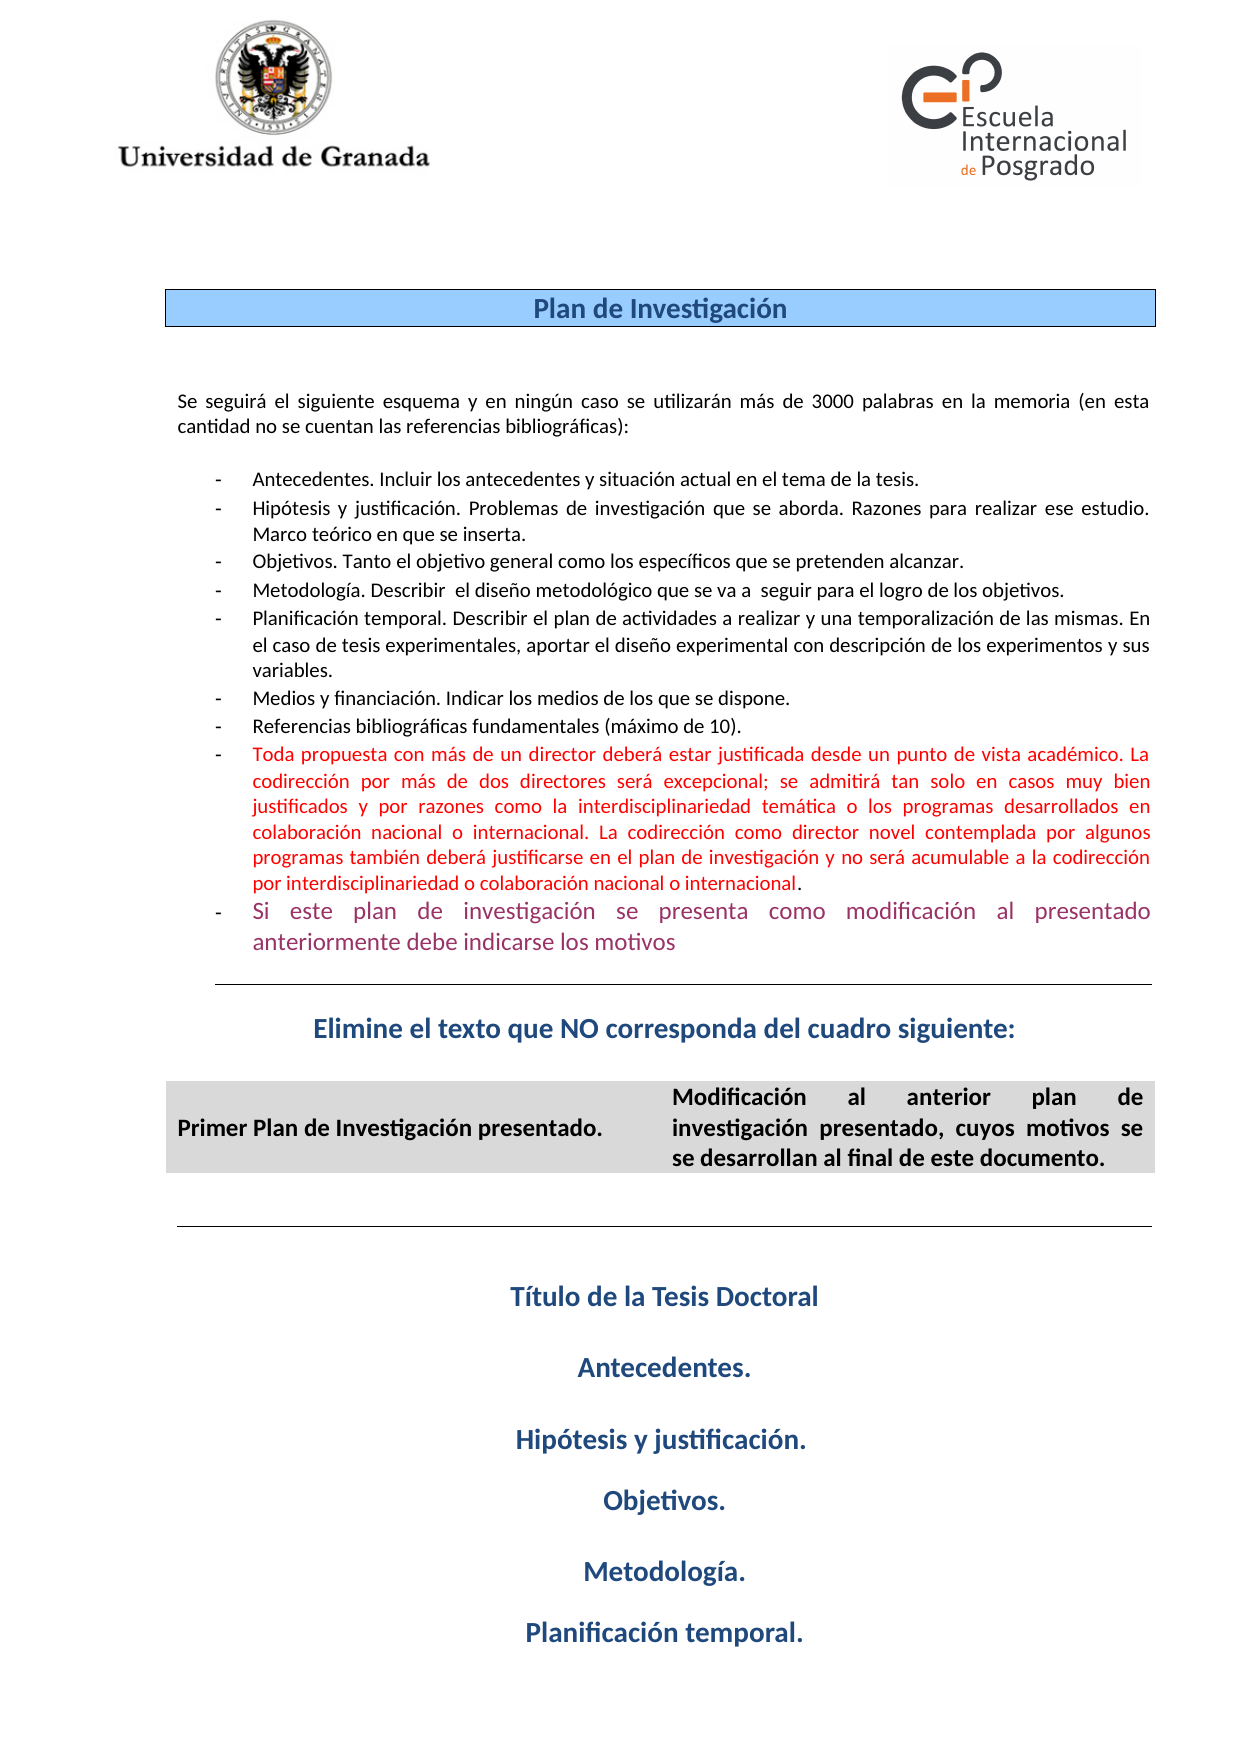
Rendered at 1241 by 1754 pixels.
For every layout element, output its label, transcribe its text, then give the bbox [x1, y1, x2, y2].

picture [886, 45, 1141, 188]
list Referencias bibliográficas fundamentales (máximo de 10). [215, 711, 1152, 739]
table_header Plan de Investigación [166, 290, 1155, 326]
list Hipótesis y justificación. Problemas de investigación que se aborda. Razones para realizar ese estudio. Marco teórico en que se inserta. [215, 493, 1152, 547]
table_header Primer Plan de Investigación presentado. [166, 1081, 661, 1173]
subtitle Título de la Tesis Doctoral [177, 1278, 1152, 1314]
subtitle Hipótesis y justificación. [177, 1421, 1152, 1456]
subtitle Metodología. [177, 1553, 1152, 1589]
list Metodología. Describir el diseño metodológico que se va a seguir para el logro de los objetivos. [215, 575, 1152, 603]
list Objetivos. Tanto el objetivo general como los específicos que se pretenden alcanzar. [215, 547, 1152, 575]
text Se seguirá el siguiente esquema y en ningún caso se utilizarán más de 3000 palabras en la memoria (en esta cantidad no se cuentan las referencias bibliográficas): [177, 388, 1152, 439]
subtitle Planificación temporal. [177, 1614, 1152, 1650]
list Si este plan de investigación se presenta como modificación al presentado anteriormente debe indicarse los motivos [215, 895, 1152, 956]
subtitle Objetivos. [177, 1482, 1152, 1517]
subtitle Elimine el texto que NO corresponda del cuadro siguiente: [177, 1010, 1152, 1046]
list Antecedentes. Incluir los antecedentes y situación actual en el tema de la tesis. [215, 464, 1152, 493]
picture [113, 15, 433, 175]
list Medios y financiación. Indicar los medios de los que se dispone. [215, 683, 1152, 711]
list Toda propuesta con más de un director deberá estar justificada desde un punto de vista académico. La codirección por más de dos directores será excepcional; se admitirá tan solo en casos muy bien justificados y por razones como la interdisciplinariedad temática o los programas desarrollados en colaboración nacional o internacional. La codirección como director novel contemplada por algunos programas también deberá justificarse en el plan de investigación y no será acumulable a la codirección por interdisciplinariedad o colaboración nacional o internacional. [215, 739, 1152, 895]
subtitle Antecedentes. [177, 1349, 1152, 1385]
table_header Modificación al anterior plan de investigación presentado, cuyos motivos se se desarrollan al final de este documento. [661, 1081, 1155, 1173]
list Planificación temporal. Describir el plan de actividades a realizar y una temporalización de las mismas. En el caso de tesis experimentales, aportar el diseño experimental con descripción de los experimentos y sus variables. [215, 603, 1152, 683]
